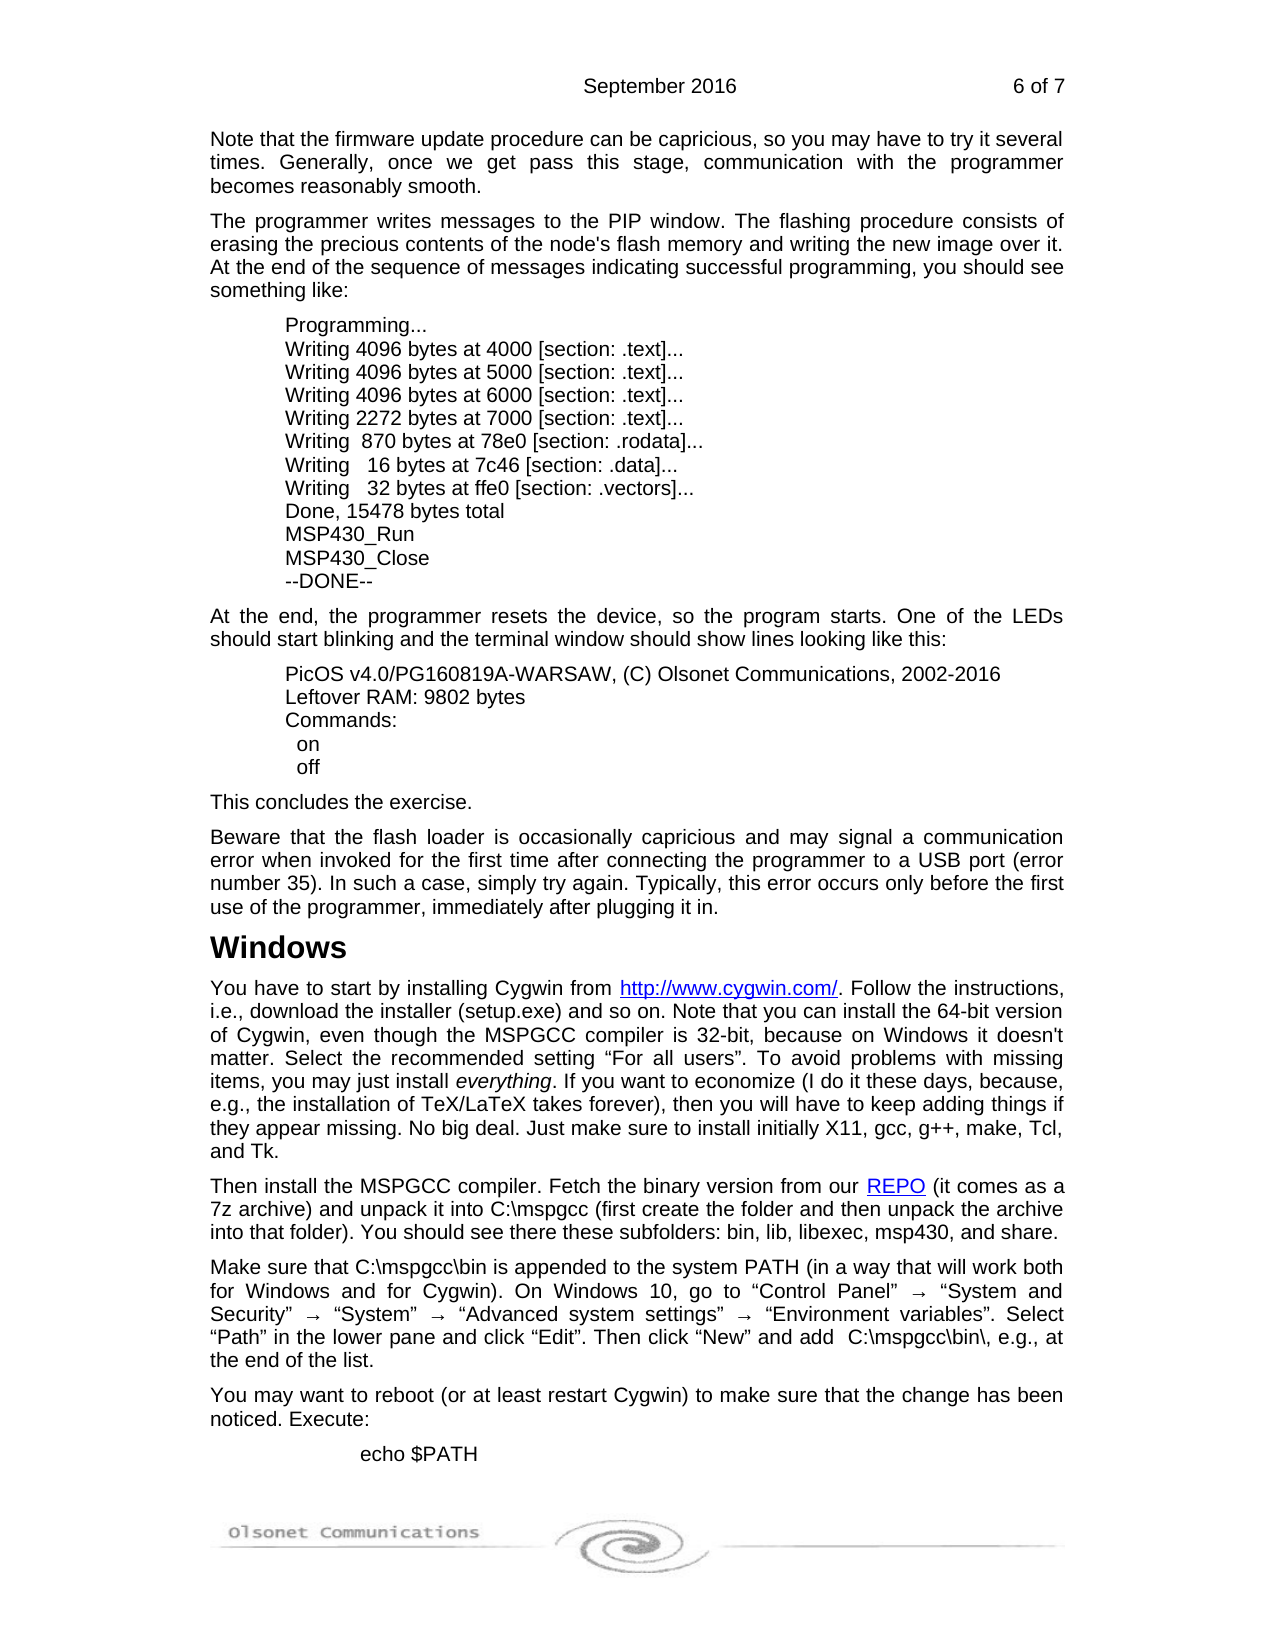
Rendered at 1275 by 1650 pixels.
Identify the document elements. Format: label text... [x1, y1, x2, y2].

text echo $PATH [210, 1442, 1065, 1467]
text PicOS v4.0/PG160819A-WARSAW, (C) Olsonet Communications, 2002-2016 Leftover RAM: 9802 bytes Commands: on off [285, 663, 1065, 779]
subtitle Windows [210, 930, 1065, 965]
text Programming... Writing 4096 bytes at 4000 [section: .text]... Writing 4096 bytes at 5000 [section: .text]... Writing 4096 bytes at 6000 [section: .text]... Writing 2272 bytes at 7000 [section: .text]... Writing 870 bytes at 78e0 [section: .rodata]... Writing 16 bytes at 7c46 [section: .data]... Writing 32 bytes at ffe0 [section: .vectors]... Done, 15478 bytes total MSP430_Run MSP430_Close --DONE-- [285, 314, 1065, 593]
text You have to start by installing Cygwin from http://www.cygwin.com/. Follow the instructions, i.e., download the installer (setup.exe) and so on. Note that you can install the 64-bit version of Cygwin, even though the MSPGCC compiler is 32-bit, because on Windows it doesn't matter. Select the recommended setting “For all users”. To avoid problems with missing items, you may just install everything. If you want to economize (I do it these days, because, e.g., the installation of TeX/LaTeX takes forever), then you will have to keep adding things if they appear missing. No big deal. Just make sure to install initially X11, gcc, g++, make, Tcl, and Tk. [210, 977, 1065, 1163]
text Beware that the flash loader is occasionally capricious and may signal a communication error when invoked for the first time after connecting the programmer to a USB port (error number 35). In such a case, simply try again. Typically, this error occurs only before the first use of the programmer, immediately after plugging it in. [210, 826, 1065, 918]
text Then install the MSPGCC compiler. Fetch the binary version from our REPO (it comes as a 7z archive) and unpack it into C:\mspgcc (first create the folder and then unpack the archive into that folder). You should see there these subfolders: bin, lib, libexec, msp430, and share. [210, 1174, 1065, 1244]
text You may want to reboot (or at least restart Cygwin) to make sure that the change has been noticed. Execute: [210, 1384, 1065, 1430]
picture [210, 1504, 1065, 1596]
text Note that the firmware update procedure can be capricious, so you may have to try it several times. Generally, once we get pass this stage, communication with the programmer becomes reasonably smooth. [210, 128, 1065, 197]
text Make sure that C:\mspgcc\bin is appended to the system PATH (in a way that will work both for Windows and for Cygwin). On Windows 10, go to “Control Panel” → “System and Security” → “System” → “Advanced system settings” → “Environment variables”. Select “Path” in the lower pane and click “Edit”. Then click “New” and add C:\mspgcc\bin\, e.g., at the end of the list. [210, 1256, 1065, 1372]
text At the end, the programmer resets the device, so the program starts. One of the LEDs should start blinking and the terminal window should show lines looking like this: [210, 604, 1065, 651]
text This concludes the exercise. [210, 791, 1065, 814]
text The programmer writes messages to the PIP window. The flashing procedure consists of erasing the precious contents of the node's flash memory and writing the new image over it. At the end of the sequence of messages indicating successful programming, you should see something like: [210, 209, 1065, 302]
